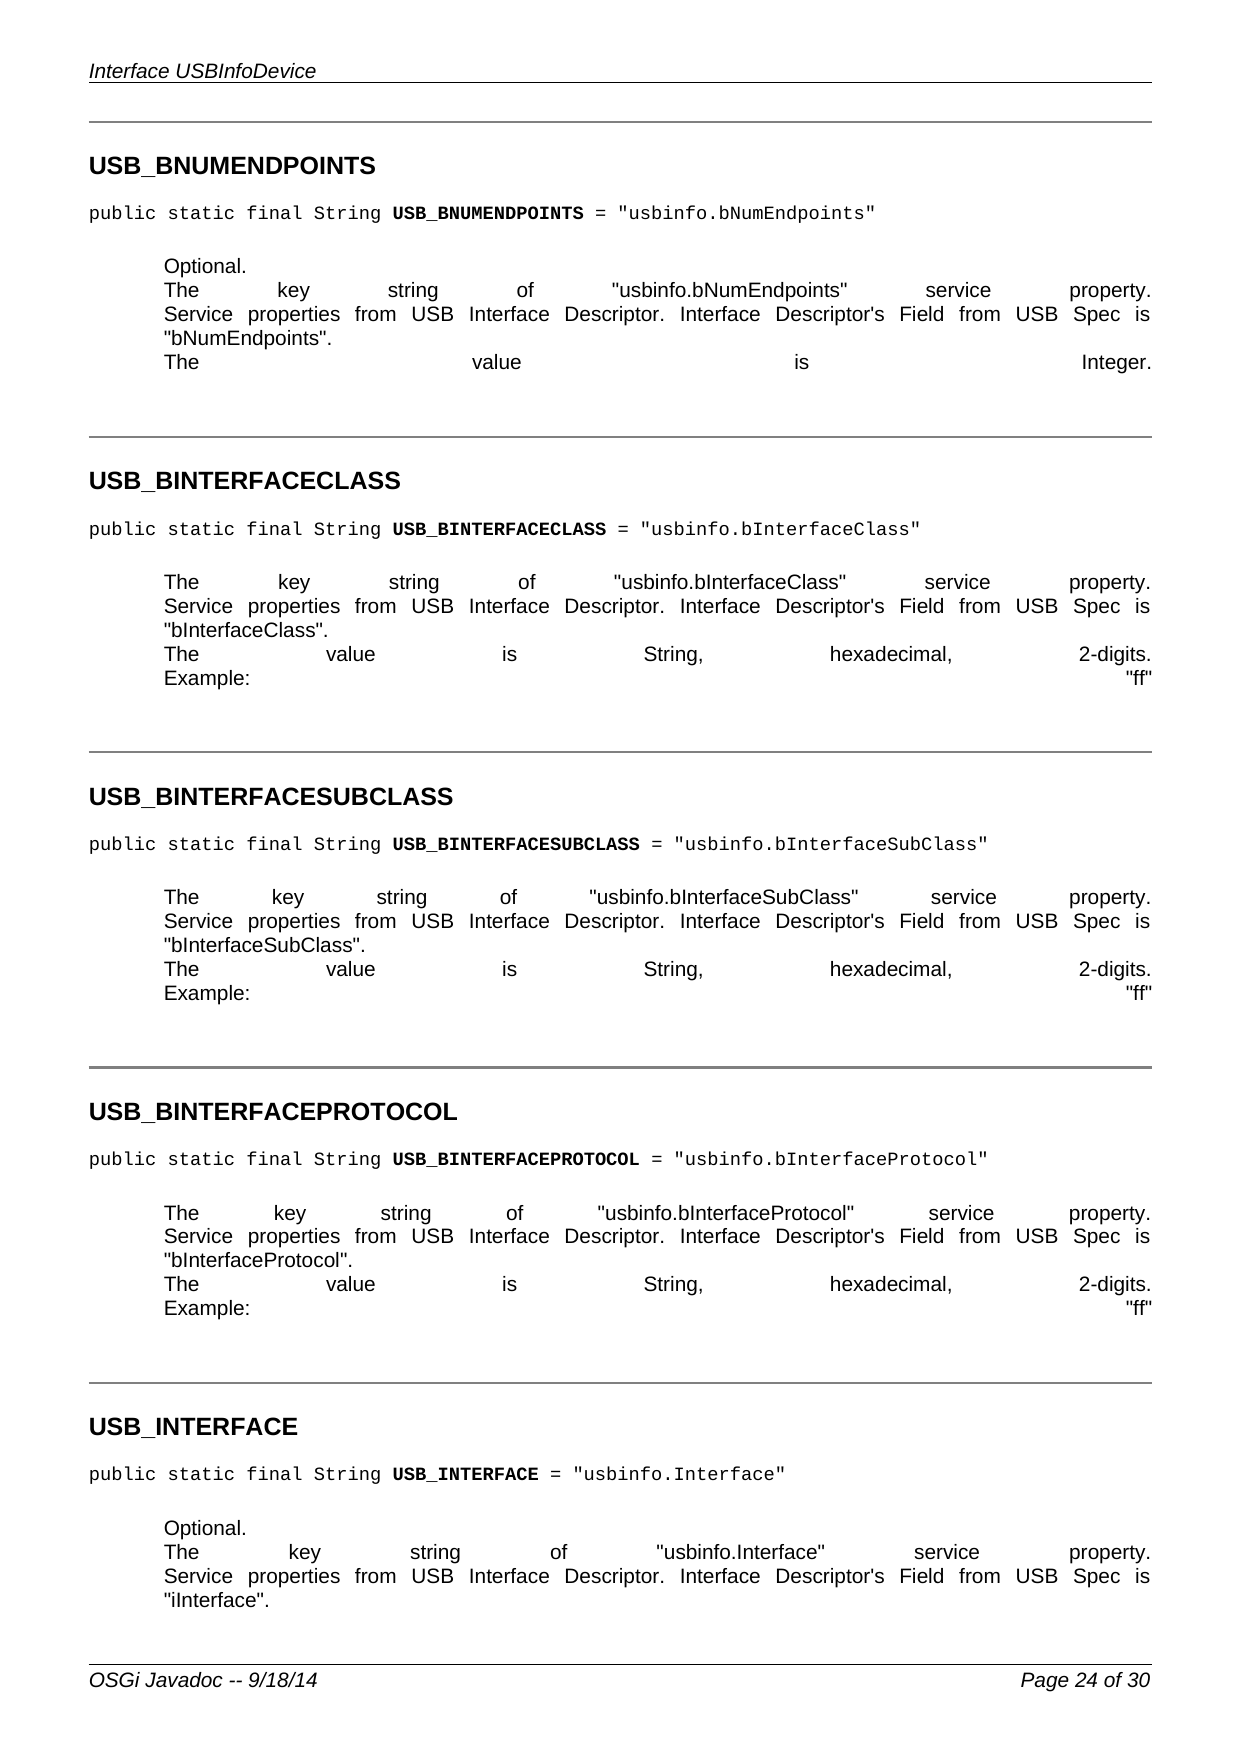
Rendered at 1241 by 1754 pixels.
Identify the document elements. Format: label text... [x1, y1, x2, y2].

text The key string of "usbinfo.bInterfaceClass" service property. Service properties from USB Interface Descriptor. Interface Descriptor's Field from USB Spec is "bInterfaceClass". The value is String, hexadecimal, 2-digits. Example: "ff" [163, 570, 1152, 713]
text Optional. The key string of "usbinfo.bNumEndpoints" service property. Service properties from USB Interface Descriptor. Interface Descriptor's Field from USB Spec is "bNumEndpoints". The value is Integer. [163, 254, 1152, 398]
text Optional. The key string of "usbinfo.Interface" service property. Service properties from USB Interface Descriptor. Interface Descriptor's Field from USB Spec is "iInterface". [163, 1516, 1152, 1611]
text The key string of "usbinfo.bInterfaceSubClass" service property. Service properties from USB Interface Descriptor. Interface Descriptor's Field from USB Spec is "bInterfaceSubClass". The value is String, hexadecimal, 2-digits. Example: "ff" [163, 885, 1152, 1029]
subtitle USB_INTERFACE [88, 1412, 1152, 1441]
text The key string of "usbinfo.bInterfaceProtocol" service property. Service properties from USB Interface Descriptor. Interface Descriptor's Field from USB Spec is "bInterfaceProtocol". The value is String, hexadecimal, 2-digits. Example: "ff" [163, 1200, 1152, 1344]
subtitle USB_BINTERFACESUBCLASS [88, 782, 1152, 810]
text public static final String USB_BINTERFACEPROTOCOL = "usbinfo.bInterfaceProtocol" [88, 1150, 1152, 1171]
text public static final String USB_INTERFACE = "usbinfo.Interface" [88, 1465, 1152, 1486]
subtitle USB_BINTERFACECLASS [88, 466, 1152, 495]
subtitle USB_BNUMENDPOINTS [88, 151, 1152, 180]
text public static final String USB_BNUMENDPOINTS = "usbinfo.bNumEndpoints" [88, 204, 1152, 225]
subtitle USB_BINTERFACEPROTOCOL [88, 1097, 1152, 1126]
text public static final String USB_BINTERFACECLASS = "usbinfo.bInterfaceClass" [88, 519, 1152, 541]
text public static final String USB_BINTERFACESUBCLASS = "usbinfo.bInterfaceSubClass" [88, 834, 1152, 856]
